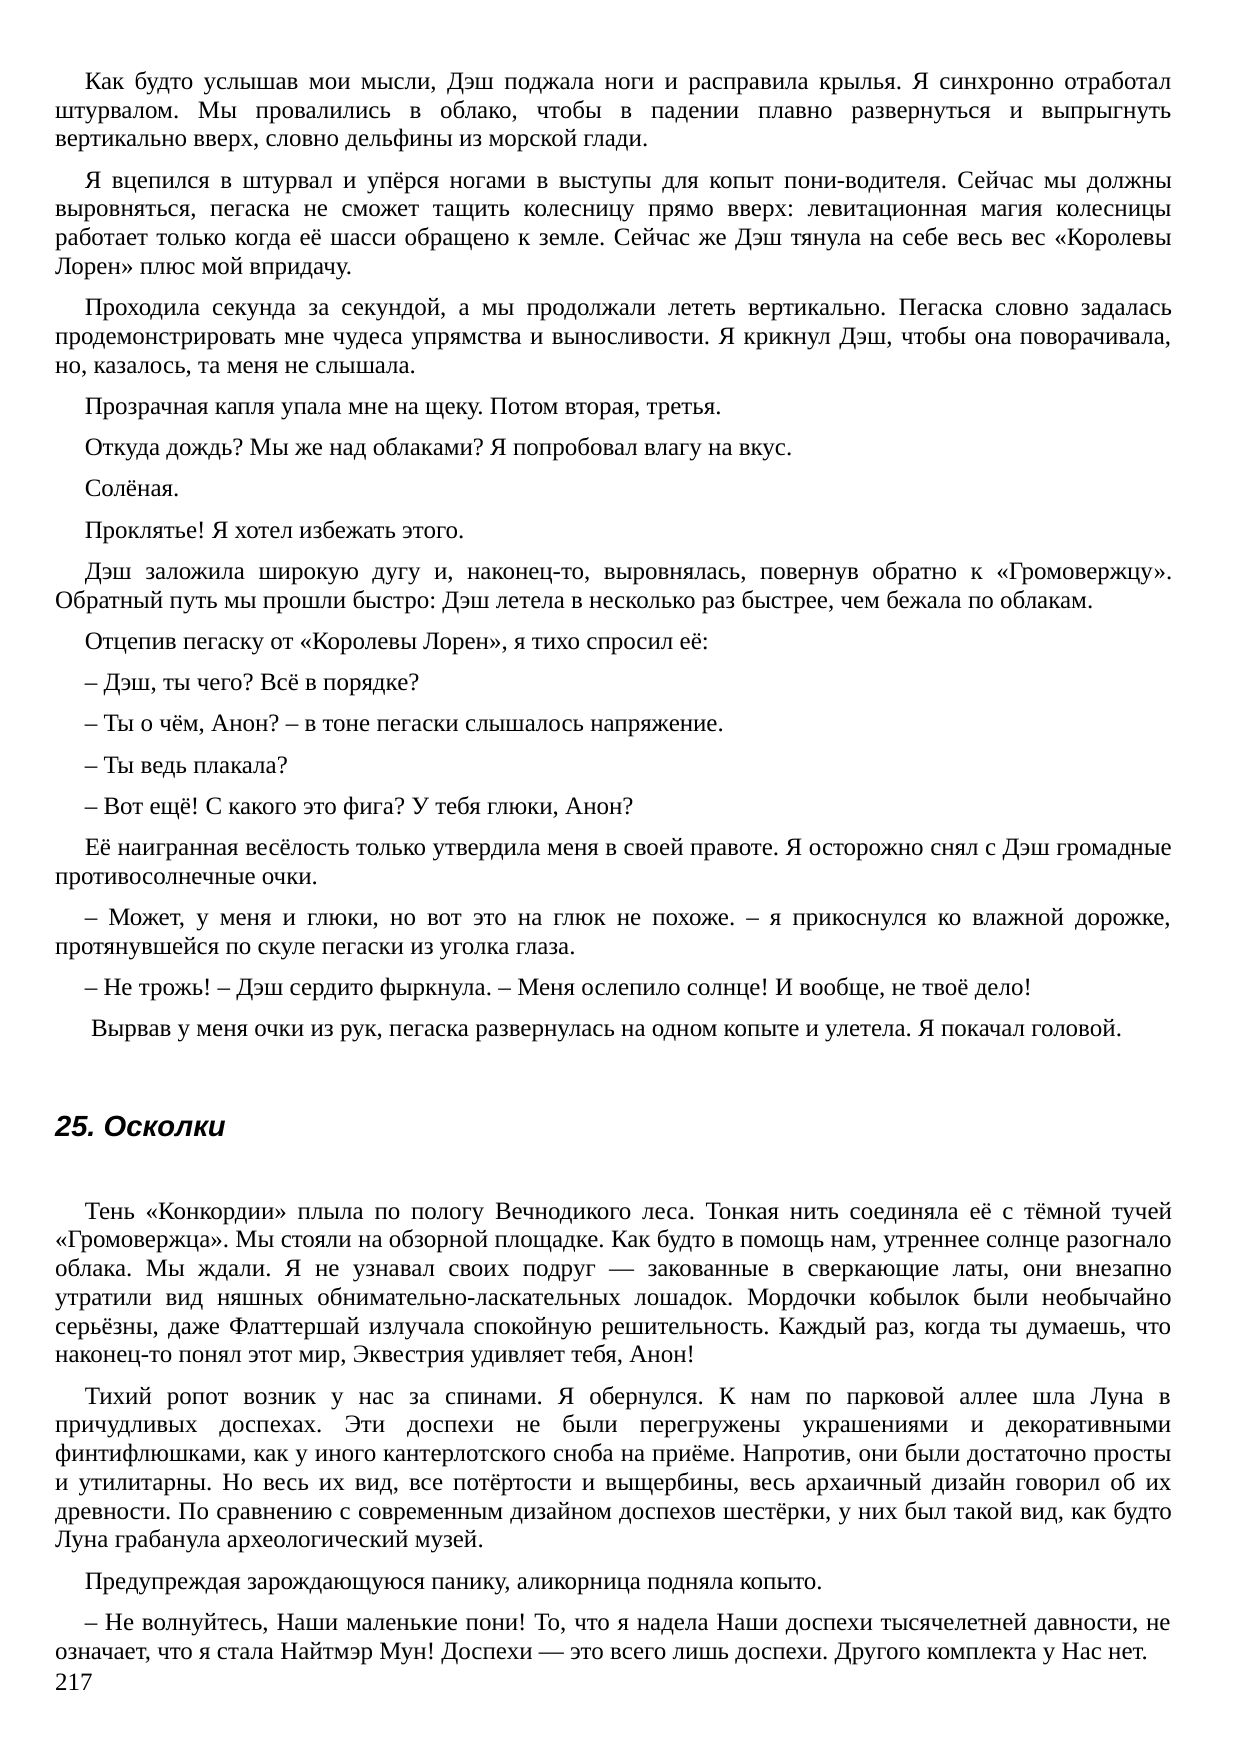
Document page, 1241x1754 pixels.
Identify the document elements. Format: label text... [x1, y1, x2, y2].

text Отцепив пегаску от «Королевы Лорен», я тихо спросил её: [55, 626, 1173, 655]
text Предупреждая зарождающуюся панику, аликорница подняла копыто. [55, 1566, 1173, 1594]
text Вырвав у меня очки из рук, пегаска развернулась на одном копыте и улетела. Я покачал головой. [55, 1013, 1173, 1042]
text – Дэш, ты чего? Всё в порядке? [55, 667, 1173, 696]
subtitle 25. Осколки [55, 1108, 1173, 1142]
text Её наигранная весёлость только утвердила меня в своей правоте. Я осторожно снял с Дэш громадные противосолнечные очки. [55, 832, 1173, 890]
text Откуда дождь? Мы же над облаками? Я попробовал влагу на вкус. [55, 432, 1173, 461]
text – Не волнуйтесь, Наши маленькие пони! То, что я надела Наши доспехи тысячелетней давности, не означает, что я стала Найтмэр Мун! Доспехи — это всего лишь доспехи. Другого комплекта у Нас нет. [55, 1607, 1173, 1664]
text Я вцепился в штурвал и упёрся ногами в выступы для копыт пони-водителя. Сейчас мы должны выровняться, пегаска не сможет тащить колесницу прямо вверх: левитационная магия колесницы работает только когда её шасси обращено к земле. Сейчас же Дэш тянула на себе весь вес «Королевы Лорен» плюс мой впридачу. [55, 165, 1173, 280]
text Тень «Конкордии» плыла по пологу Вечнодикого леса. Тонкая нить соединяла её с тёмной тучей «Громовержца». Мы стояли на обзорной площадке. Как будто в помощь нам, утреннее солнце разогнало облака. Мы ждали. Я не узнавал своих подруг — закованные в сверкающие латы, они внезапно утратили вид няшных обнимательно-ласкательных лошадок. Мордочки кобылок были необычайно серьёзны, даже Флаттершай излучала спокойную решительность. Каждый раз, когда ты думаешь, что наконец-то понял этот мир, Эквестрия удивляет тебя, Анон! [55, 1196, 1173, 1368]
text – Ты о чём, Анон? – в тоне пегаски слышалось напряжение. [55, 708, 1173, 737]
text Проходила секунда за секундой, а мы продолжали лететь вертикально. Пегаска словно задалась продемонстрировать мне чудеса упрямства и выносливости. Я крикнул Дэш, чтобы она поворачивала, но, казалось, та меня не слышала. [55, 292, 1173, 378]
text Солёная. [55, 473, 1173, 502]
text Как будто услышав мои мысли, Дэш поджала ноги и расправила крылья. Я синхронно отработал штурвалом. Мы провалились в облако, чтобы в падении плавно развернуться и выпрыгнуть вертикально вверх, словно дельфины из морской глади. [55, 66, 1173, 152]
text Проклятье! Я хотел избежать этого. [55, 515, 1173, 543]
text Дэш заложила широкую дугу и, наконец-то, выровнялась, повернув обратно к «Громовержцу». Обратный путь мы прошли быстро: Дэш летела в несколько раз быстрее, чем бежала по облакам. [55, 556, 1173, 613]
text – Может, у меня и глюки, но вот это на глюк не похоже. – я прикоснулся ко влажной дорожке, протянувшейся по скуле пегаски из уголка глаза. [55, 902, 1173, 960]
text Прозрачная капля упала мне на щеку. Потом вторая, третья. [55, 391, 1173, 420]
text – Вот ещё! С какого это фига? У тебя глюки, Анон? [55, 791, 1173, 820]
text – Ты ведь плакала? [55, 750, 1173, 778]
text – Не трожь! – Дэш сердито фыркнула. – Меня ослепило солнце! И вообще, не твоё дело! [55, 972, 1173, 1001]
text Тихий ропот возник у нас за спинами. Я обернулся. К нам по парковой аллее шла Луна в причудливых доспехах. Эти доспехи не были перегружены украшениями и декоративными финтифлюшками, как у иного кантерлотского сноба на приёме. Напротив, они были достаточно просты и утилитарны. Но весь их вид, все потёртости и выщербины, весь архаичный дизайн говорил об их древности. По сравнению с современным дизайном доспехов шестёрки, у них был такой вид, как будто Луна грабанула археологический музей. [55, 1381, 1173, 1553]
